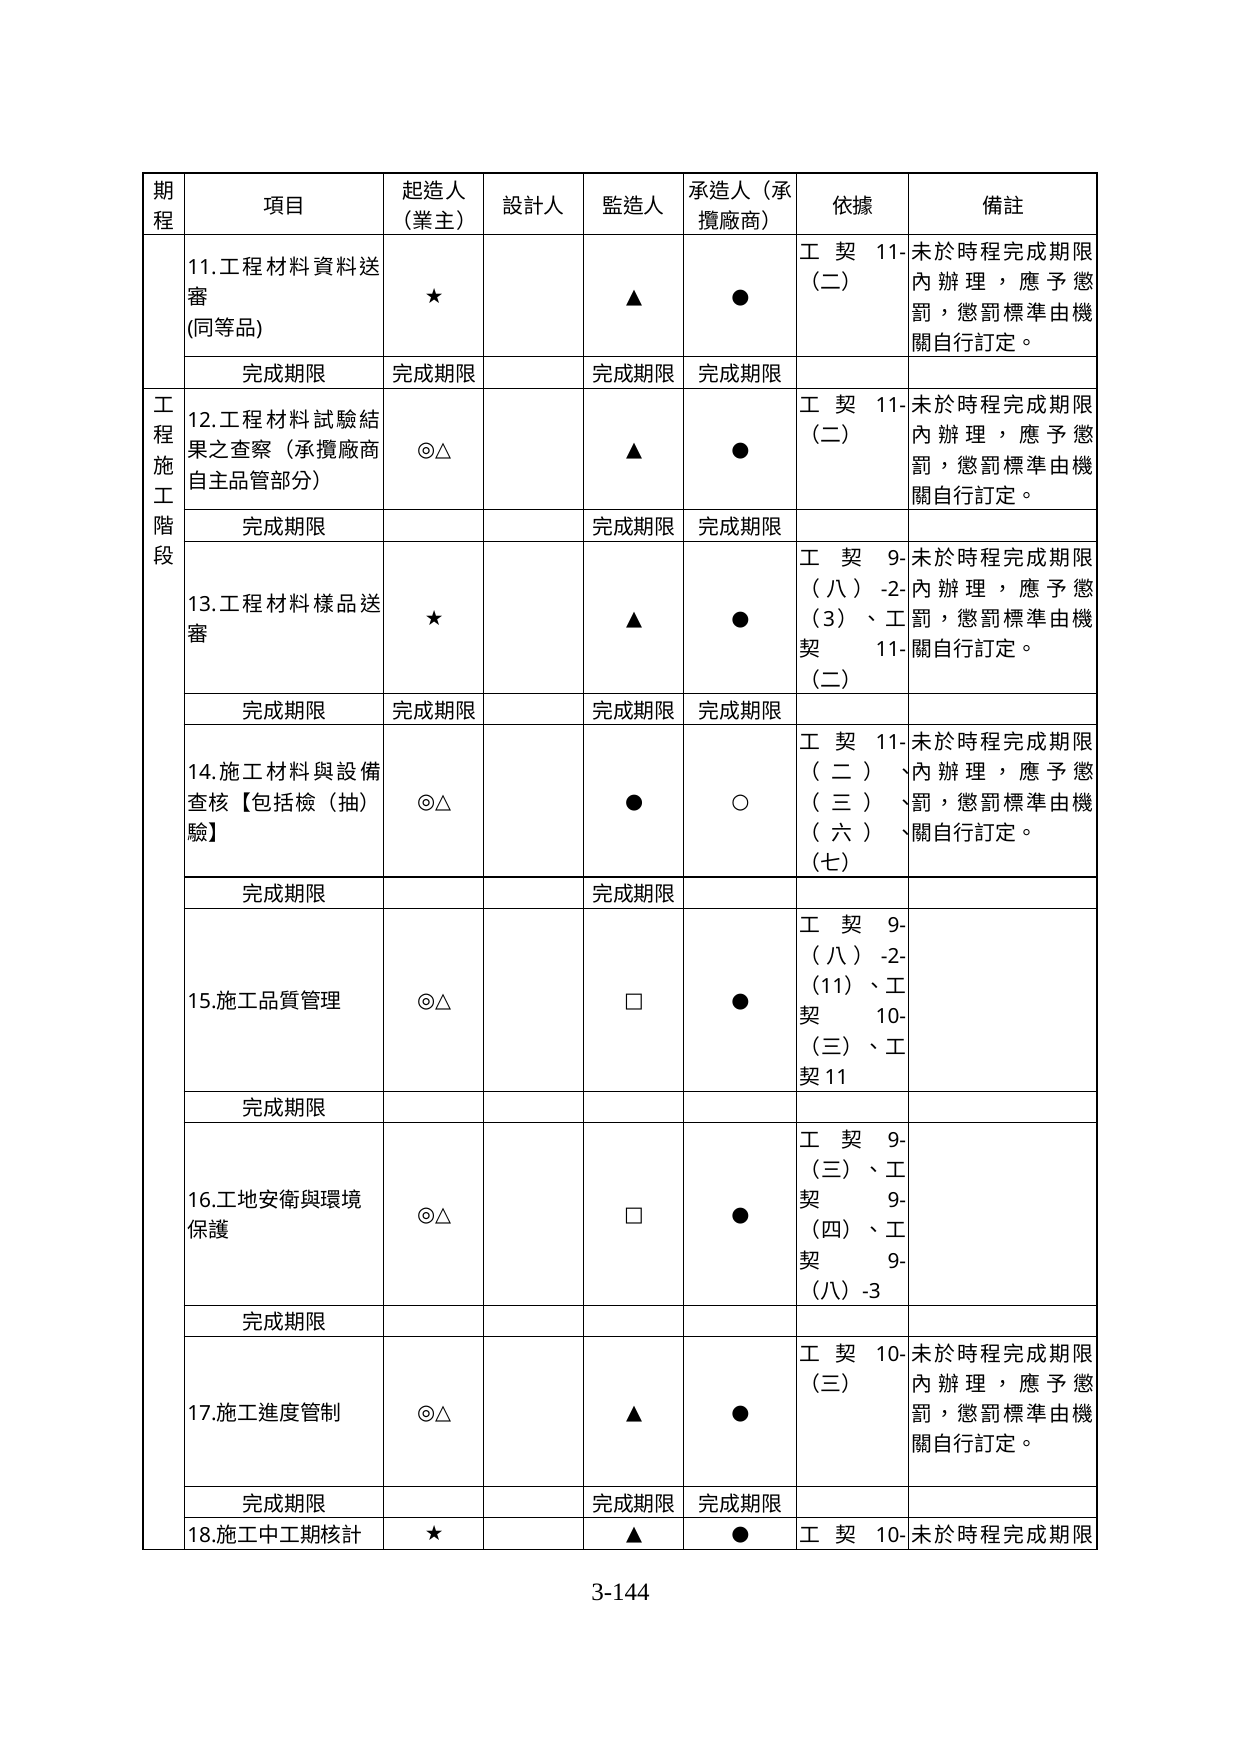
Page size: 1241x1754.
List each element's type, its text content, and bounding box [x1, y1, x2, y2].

table_cell [909, 1306, 1096, 1336]
table_cell ● [684, 909, 796, 1091]
table_cell 18.施工中工期核計 [185, 1518, 383, 1549]
table_cell [584, 1092, 683, 1122]
table_cell 未於時程完成期限內辦理，應予懲罰，懲罰標準由機關自行訂定。 [909, 235, 1096, 356]
table_cell [484, 510, 583, 541]
table_cell 完成期限 [584, 1487, 683, 1517]
table_cell 完成期限 [684, 694, 796, 724]
table_cell ▲ [584, 235, 683, 356]
table_header 設計人 [484, 174, 583, 234]
table_header 項目 [185, 174, 383, 234]
table_cell ● [684, 1518, 796, 1549]
table_cell ★ [384, 542, 483, 693]
table_cell □ [584, 1123, 683, 1304]
table_cell ◎△ [384, 389, 483, 509]
table_cell 11.工程材料資料送審 (同等品) [185, 235, 383, 356]
table_cell ▲ [584, 1518, 683, 1549]
table_cell 未於時程完成期限內辦理，應予懲罰，懲罰標準由機關自行訂定。 [909, 725, 1096, 876]
table_cell 完成期限 [185, 1092, 383, 1122]
table_cell 17.施工進度管制 [185, 1337, 383, 1486]
table_cell 工程施工階段 [144, 389, 184, 1549]
table_header 期程 [144, 174, 184, 234]
table_cell 完成期限 [584, 878, 683, 908]
table_cell [684, 878, 796, 908]
table_cell [684, 1306, 796, 1336]
table_cell [484, 1337, 583, 1486]
table_cell 13.工程材料樣品送審 [185, 542, 383, 693]
table_cell 未於時程完成期限內辦理，應予懲罰，懲罰標準由機關自行訂定。 [909, 542, 1096, 693]
table_cell [484, 694, 583, 724]
table_cell [909, 909, 1096, 1091]
table_cell ● [684, 1123, 796, 1304]
table_cell [909, 1092, 1096, 1122]
table_cell 工契9-（三）、工契9-（四）、工契9-（八）-3 [797, 1123, 908, 1304]
table_cell 完成期限 [384, 694, 483, 724]
table_cell [384, 1487, 483, 1517]
table_cell [584, 1306, 683, 1336]
table_cell 14.施工材料與設備查核【包括檢（抽）驗】 [185, 725, 383, 876]
table_cell 15.施工品質管理 [185, 909, 383, 1091]
table_cell ● [684, 542, 796, 693]
table_cell [484, 542, 583, 693]
table_header 起造人（業主） [384, 174, 483, 234]
table_cell 完成期限 [185, 694, 383, 724]
table_cell [797, 694, 908, 724]
table_cell □ [584, 909, 683, 1091]
table_cell [484, 235, 583, 356]
table_header 監造人 [584, 174, 683, 234]
table_cell [384, 1306, 483, 1336]
table_cell [909, 510, 1096, 541]
table_cell ◎△ [384, 1123, 483, 1304]
table_cell [484, 1123, 583, 1304]
table_cell 工契11-（二）、（三）、（六）、（七） [797, 725, 908, 876]
table_cell 工契9-（八）-2-（11）、工契10-（三）、工契11 [797, 909, 908, 1091]
table_cell 完成期限 [185, 510, 383, 541]
table_cell [484, 909, 583, 1091]
table_cell [484, 725, 583, 876]
table_cell [797, 1487, 908, 1517]
table_cell 16.工地安衛與環境 保護 [185, 1123, 383, 1304]
table_cell ● [684, 235, 796, 356]
table_cell 完成期限 [684, 510, 796, 541]
table_cell [909, 357, 1096, 387]
table_header 承造人（承攬廠商） [684, 174, 796, 234]
table_cell 工契10-（三） [797, 1337, 908, 1486]
table_cell 未於時程完成期限內辦理，應予懲罰，懲罰標準由機關自行訂定。 [909, 389, 1096, 509]
table_cell ◎△ [384, 1337, 483, 1486]
table_cell [484, 1518, 583, 1549]
table_cell [384, 1092, 483, 1122]
table_header 依據 [797, 174, 908, 234]
table_cell 未於時程完成期限內辦理，應予懲罰，懲罰標準由機關自行訂定。 [909, 1337, 1096, 1486]
table_cell ▲ [584, 542, 683, 693]
table_cell 完成期限 [185, 1487, 383, 1517]
table_cell [144, 235, 184, 387]
table_cell 完成期限 [684, 1487, 796, 1517]
table_cell [797, 1306, 908, 1336]
table_cell 工契11-（二） [797, 235, 908, 356]
table_cell [909, 1487, 1096, 1517]
table_cell [484, 389, 583, 509]
table_cell 未於時程完成期限 [909, 1518, 1096, 1549]
table_cell 完成期限 [384, 357, 483, 387]
table_cell [484, 357, 583, 387]
table_cell [909, 1123, 1096, 1304]
table_cell ● [684, 1337, 796, 1486]
table_cell [797, 1092, 908, 1122]
table_cell 完成期限 [185, 878, 383, 908]
table_cell 完成期限 [185, 1306, 383, 1336]
table_cell ● [684, 389, 796, 509]
table_cell [797, 357, 908, 387]
table_cell [484, 1092, 583, 1122]
table_cell 工契9-（八）-2-（3）、工契11-（二） [797, 542, 908, 693]
table_header 備註 [909, 174, 1096, 234]
table_cell [797, 510, 908, 541]
table_cell [684, 1092, 796, 1122]
table_cell 完成期限 [584, 694, 683, 724]
table_cell 工契10- [797, 1518, 908, 1549]
table_cell 完成期限 [584, 357, 683, 387]
table_cell [384, 510, 483, 541]
table_cell 完成期限 [185, 357, 383, 387]
table_cell ★ [384, 235, 483, 356]
table_cell 完成期限 [684, 357, 796, 387]
table_cell [484, 1306, 583, 1336]
table_cell [909, 694, 1096, 724]
table_cell 工契11-（二） [797, 389, 908, 509]
table_cell [909, 878, 1096, 908]
table_cell 完成期限 [584, 510, 683, 541]
table_cell ▲ [584, 1337, 683, 1486]
table_cell [484, 1487, 583, 1517]
table_cell ◎△ [384, 909, 483, 1091]
table_cell [484, 878, 583, 908]
table_cell ★ [384, 1518, 483, 1549]
table_cell 12.工程材料試驗結果之查察（承攬廠商自主品管部分） [185, 389, 383, 509]
table_cell [797, 878, 908, 908]
table_cell [384, 878, 483, 908]
table_cell ▲ [584, 389, 683, 509]
table_cell ◎△ [384, 725, 483, 876]
table_cell ○ [684, 725, 796, 876]
table_cell ● [584, 725, 683, 876]
